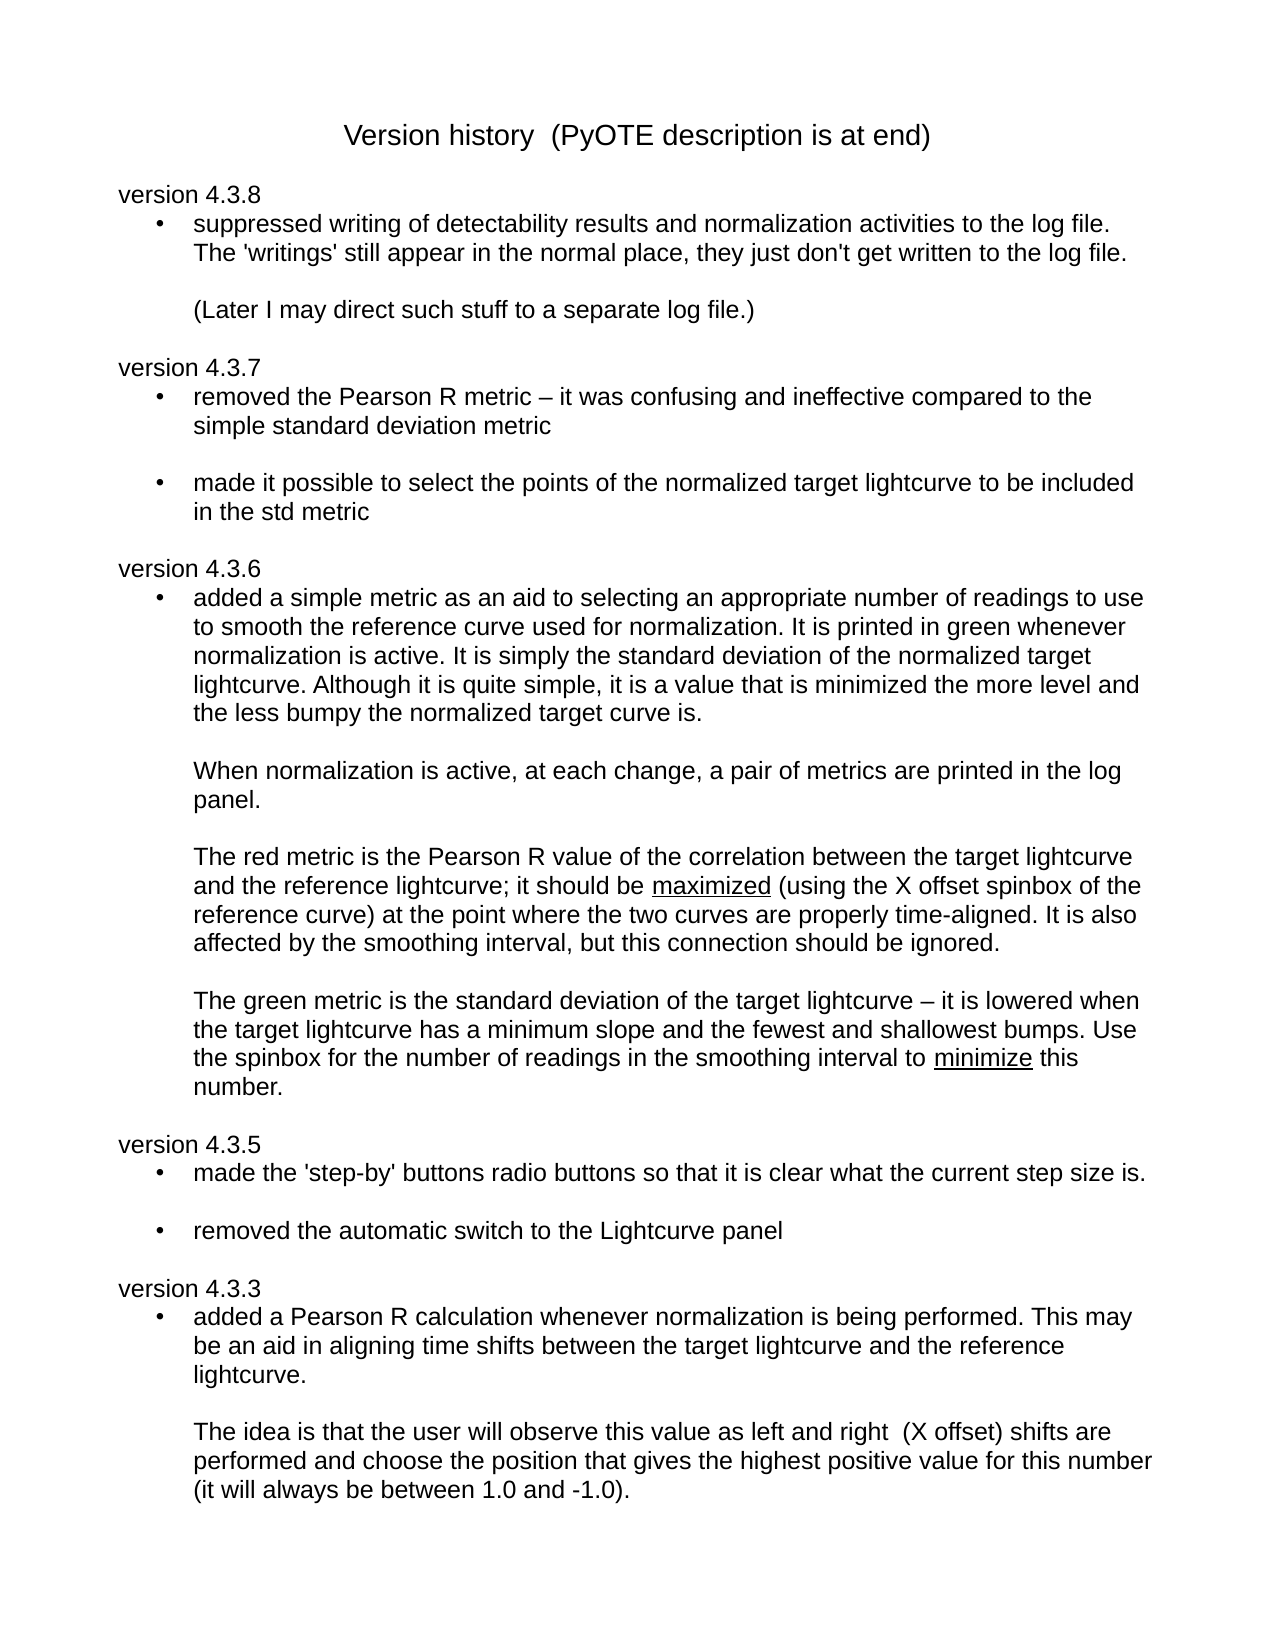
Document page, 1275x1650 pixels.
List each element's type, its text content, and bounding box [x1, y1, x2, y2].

list suppressed writing of detectability results and normalization activities to the log file. The 'writings' still appear in the normal place, they just don't get written to the log file. (Later I may direct such stuff to a separate log file.) [156, 209, 1157, 353]
list removed the Pearson R metric – it was confusing and ineffective compared to the simple standard deviation metric [156, 382, 1157, 468]
text version 4.3.6 [118, 554, 1157, 583]
list added a simple metric as an aid to selecting an appropriate number of readings to use to smooth the reference curve used for normalization. It is printed in green whenever normalization is active. It is simply the standard deviation of the normalized target lightcurve. Although it is quite simple, it is a value that is minimized the more level and the less bumpy the normalized target curve is. When normalization is active, at each change, a pair of metrics are printed in the log panel. The red metric is the Pearson R value of the correlation between the target lightcurve and the reference lightcurve; it should be maximized (using the X offset spinbox of the reference curve) at the point where the two curves are properly time-aligned. It is also affected by the smoothing interval, but this connection should be ignored. The green metric is the standard deviation of the target lightcurve – it is lowered when the target lightcurve has a minimum slope and the fewest and shallowest bumps. Use the spinbox for the number of readings in the smoothing interval to minimize this number. [156, 583, 1157, 1129]
list made it possible to select the points of the normalized target lightcurve to be included in the std metric [156, 468, 1157, 554]
text version 4.3.8 [118, 180, 1157, 209]
text version 4.3.5 [118, 1129, 1157, 1158]
text version 4.3.7 [118, 353, 1157, 382]
list made the 'step-by' buttons radio buttons so that it is clear what the current step size is. [156, 1158, 1157, 1216]
list added a Pearson R calculation whenever normalization is being performed. This may be an aid in aligning time shifts between the target lightcurve and the reference lightcurve. The idea is that the user will observe this value as left and right (X offset) shifts are performed and choose the position that gives the highest positive value for this number (it will always be between 1.0 and -1.0). [156, 1302, 1157, 1504]
list removed the automatic switch to the Lightcurve panel [156, 1216, 1157, 1273]
text Version history (PyOTE description is at end) [118, 118, 1157, 152]
text version 4.3.3 [118, 1273, 1157, 1302]
